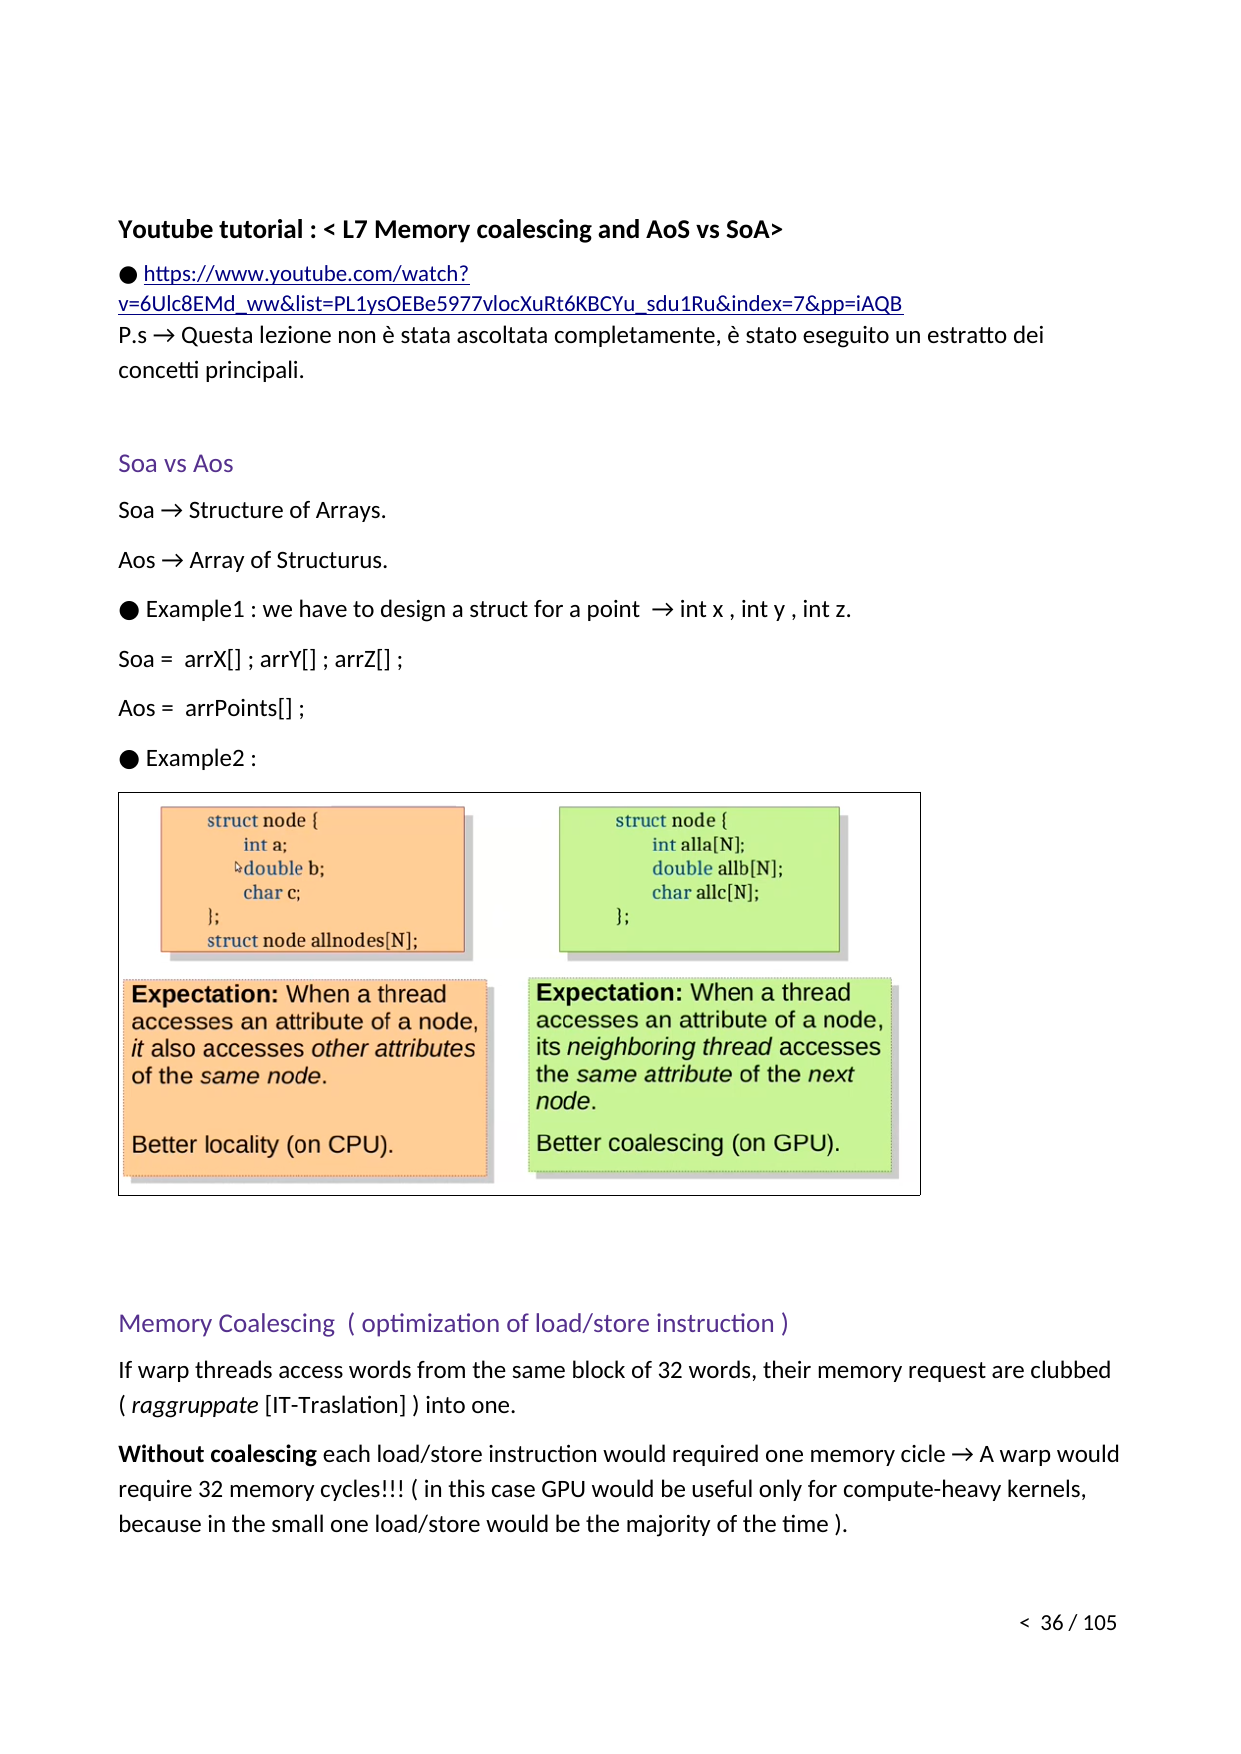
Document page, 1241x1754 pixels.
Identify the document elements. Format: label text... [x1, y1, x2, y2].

text Soa → Structure of Arrays. [118, 494, 1122, 525]
text Without coalescing each load/store instruction would required one memory cicle → A warp would require 32 memory cycles!!! ( in this case GPU would be useful only for compute-heavy kernels, because in the small one load/store would be the majority of the time ). [118, 1438, 1122, 1539]
picture [121, 794, 917, 1192]
subtitle Soa vs Aos [118, 446, 1122, 479]
text P.s → Questa lezione non è stata ascoltata completamente, è stato eseguito un estratto dei concetti principali. [118, 319, 1122, 385]
subtitle Memory Coalescing ( optimization of load/store instruction ) [118, 1306, 1122, 1339]
subtitle Youtube tutorial : < L7 Memory coalescing and AoS vs SoA> [118, 212, 1122, 245]
text ● Example2 : [118, 742, 1122, 773]
text Aos → Array of Structurus. [118, 544, 1122, 574]
text ● https://www.youtube.com/watch?v=6Ulc8EMd_ww&list=PL1ysOEBe5977vlocXuRt6KBCYu_sdu1Ru&index=7&pp=iAQB [118, 259, 1122, 317]
text Aos = arrPoints[] ; [118, 692, 1122, 723]
text Soa = arrX[] ; arrY[] ; arrZ[] ; [118, 643, 1122, 673]
text ● Example1 : we have to design a struct for a point → int x , int y , int z. [118, 593, 1122, 624]
text If warp threads access words from the same block of 32 words, their memory request are clubbed ( raggruppate [IT-Traslation] ) into one. [118, 1354, 1122, 1419]
